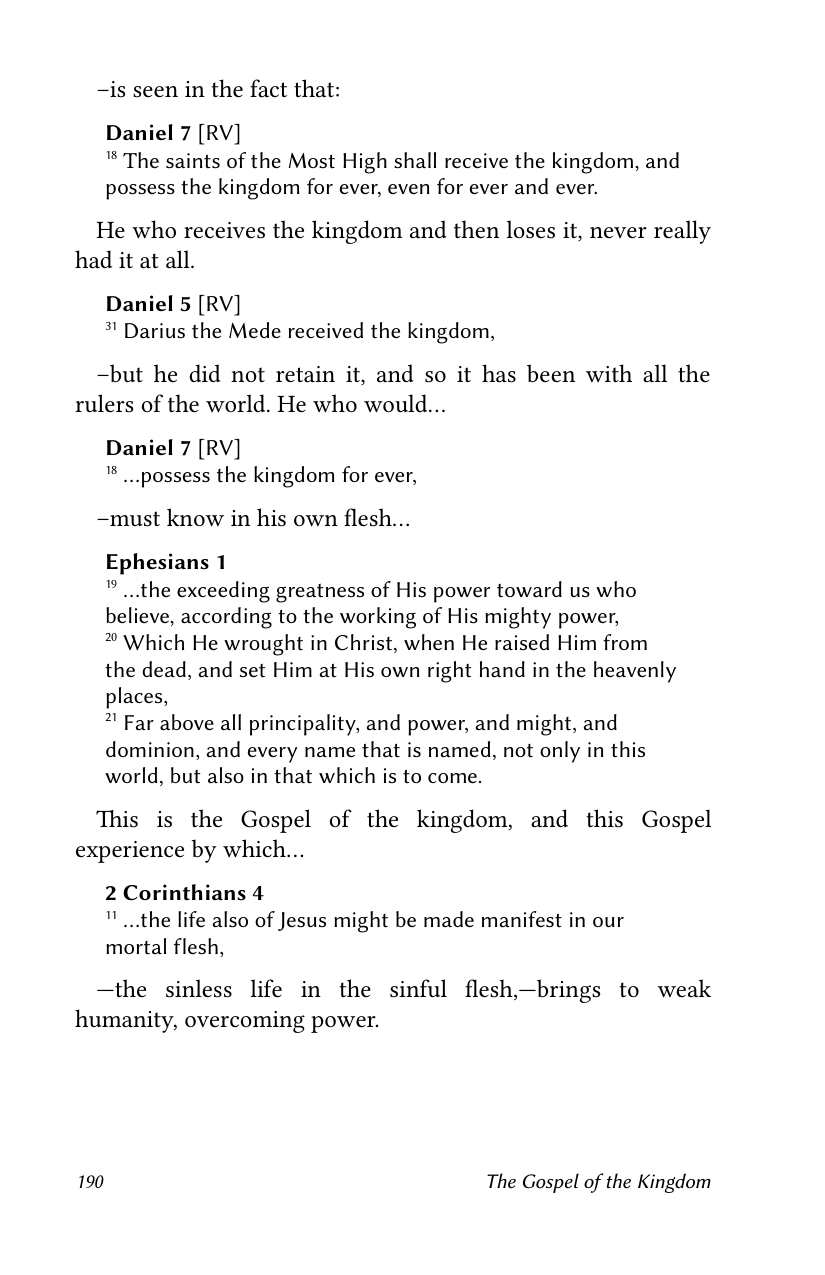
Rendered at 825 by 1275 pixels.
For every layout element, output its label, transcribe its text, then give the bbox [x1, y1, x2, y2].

text 19 ...the exceeding greatness of His power toward us who believe, according to the working of His mighty power, [105, 576, 682, 629]
text He who receives the kingdom and then loses it, never really had it at all. [75, 216, 712, 274]
text 18 ...possess the kingdom for ever, [105, 462, 682, 488]
text Daniel 5 [RV] [105, 291, 712, 317]
text –is seen in the fact that: [75, 75, 712, 103]
text 20 Which He wrought in Christ, when He raised Him from the dead, and set Him at His own right hand in the heavenly places, [105, 630, 682, 709]
text 18 The saints of the Most High shall receive the kingdom, and possess the kingdom for ever, even for ever and ever. [105, 147, 682, 200]
text Daniel 7 [RV] [105, 435, 712, 461]
text 21 Far above all principality, and power, and might, and dominion, and every name that is named, not only in this world, but also in that which is to come. [105, 710, 682, 789]
text —the sinless life in the sinful flesh,—brings to weak humanity, overcoming power. [75, 976, 712, 1034]
text 2 Corinthians 4 [105, 879, 712, 906]
text 31 Darius the Mede received the kingdom, [105, 318, 682, 344]
text 11 ...the life also of Jesus might be made manifest in our mortal flesh, [105, 907, 682, 960]
text –but he did not retain it, and so it has been with all the rulers of the world. He who would… [75, 360, 712, 418]
text Ephesians 1 [105, 549, 712, 575]
text This is the Gospel of the kingdom, and this Gospel experience by which… [75, 805, 712, 863]
text –must know in his own flesh… [75, 504, 712, 532]
text Daniel 7 [RV] [105, 120, 712, 146]
